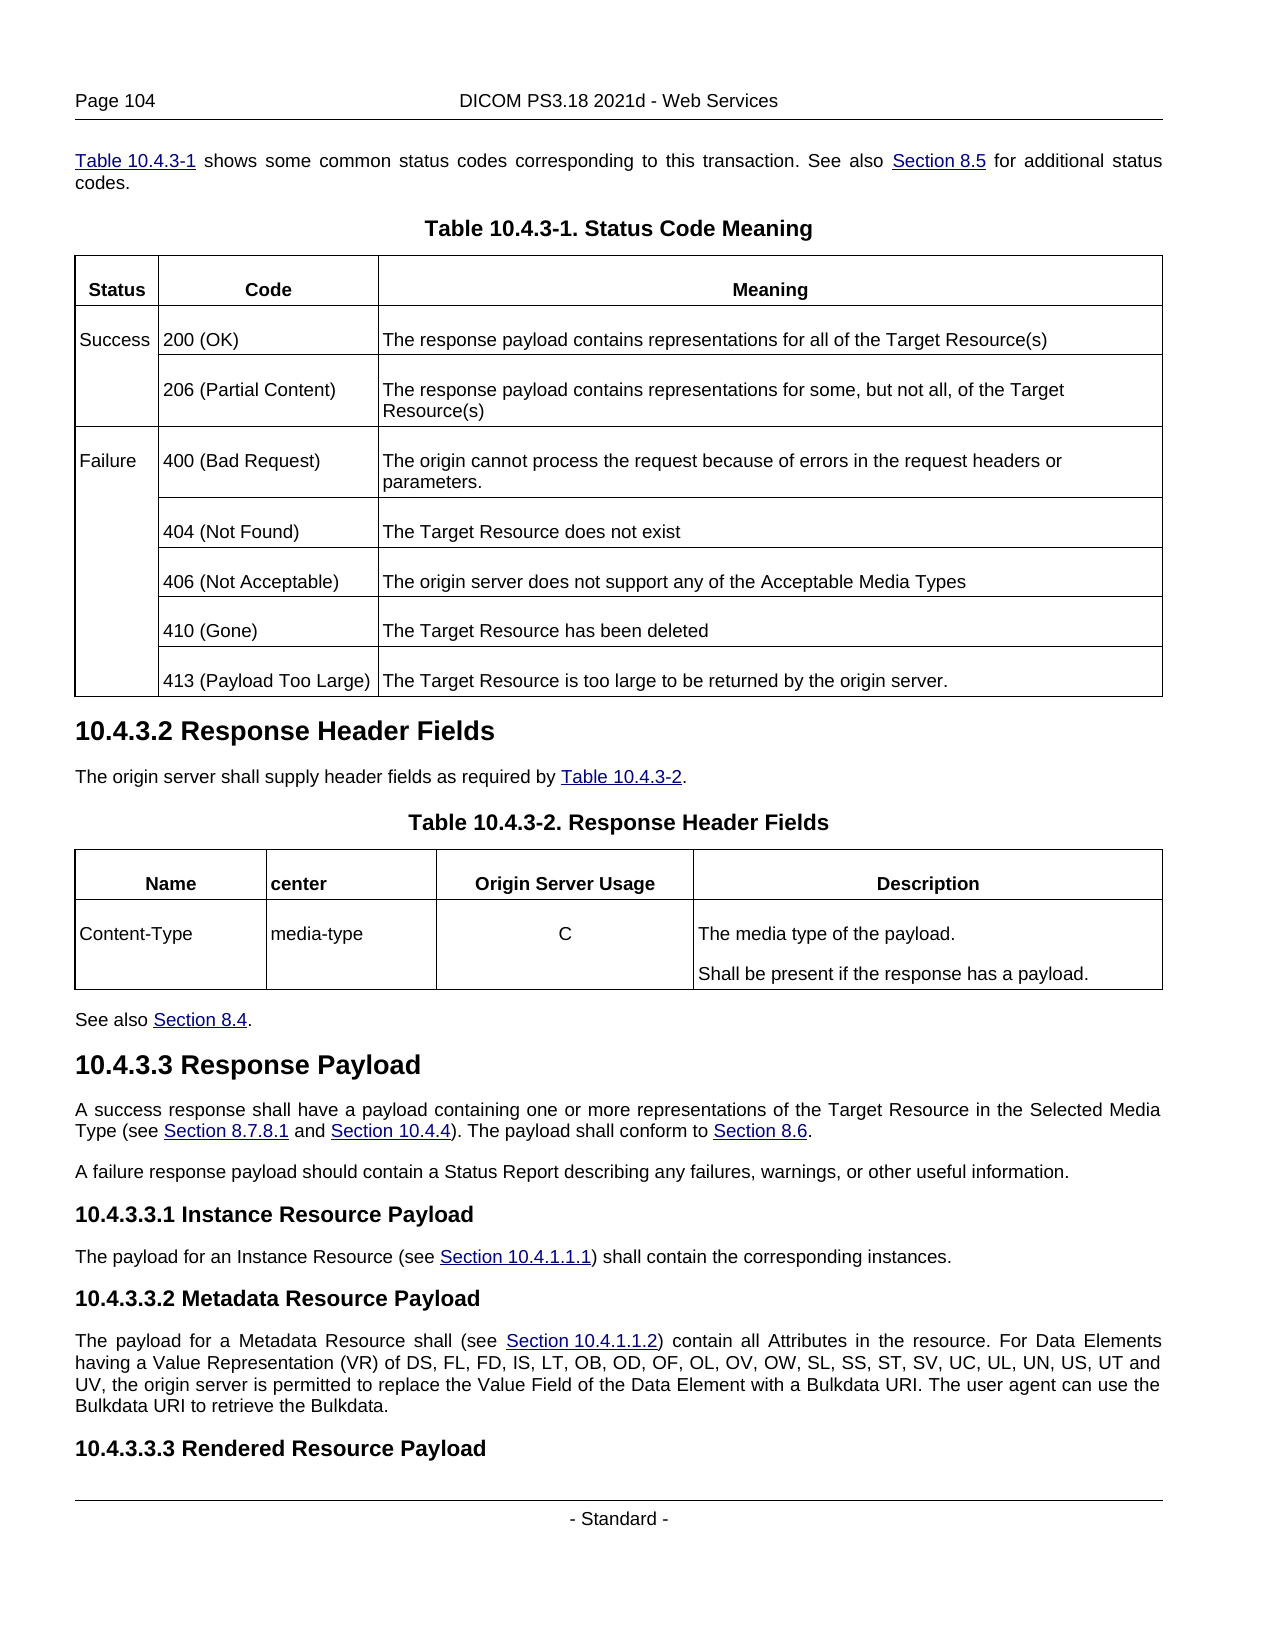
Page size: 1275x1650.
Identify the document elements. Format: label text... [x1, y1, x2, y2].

text Table 10.4.3-2. Response Header Fields [75, 809, 1162, 835]
table_header Name [76, 850, 266, 898]
table_cell Success [76, 306, 158, 426]
text The payload for an Instance Resource (see Section 10.4.1.1.1) shall contain the corresponding instances. [75, 1245, 1162, 1267]
text Table 10.4.3-1 shows some common status codes corresponding to this transaction. See also Section 8.5 for additional status codes. [75, 150, 1162, 193]
table_cell 400 (Bad Request) [159, 427, 378, 497]
table_header Origin Server Usage [437, 850, 693, 898]
text Table 10.4.3-1. Status Code Meaning [75, 216, 1162, 241]
text See also Section 8.4. [75, 1008, 1162, 1030]
table_cell Failure [76, 427, 158, 696]
text The origin server shall supply header fields as required by Table 10.4.3-2. [75, 765, 1162, 787]
table_cell 200 (OK) [159, 306, 378, 354]
table_cell 413 (Payload Too Large) [159, 647, 378, 696]
text 10.4.3.3 Response Payload [75, 1049, 1162, 1080]
text 10.4.3.3.3 Rendered Resource Payload [75, 1435, 1162, 1461]
table_cell The Target Resource is too large to be returned by the origin server. [379, 647, 1162, 696]
text A failure response payload should contain a Status Report describing any failures, warnings, or other useful information. [75, 1161, 1162, 1182]
table_header Description [694, 850, 1162, 898]
text A success response shall have a payload containing one or more representations of the Target Resource in the Selected Media Type (see Section 8.7.8.1 and Section 10.4.4). The payload shall conform to Section 8.6. [75, 1099, 1162, 1142]
table_header Status [76, 256, 158, 305]
table_cell The media type of the payload. Shall be present if the response has a payload. [694, 900, 1162, 988]
text 10.4.3.3.2 Metadata Resource Payload [75, 1286, 1162, 1312]
text The payload for a Metadata Resource shall (see Section 10.4.1.1.2) contain all Attributes in the resource. For Data Elements having a Value Representation (VR) of DS, FL, FD, IS, LT, OB, OD, OF, OL, OV, OW, SL, SS, ST, SV, UC, UL, UN, US, UT and UV, the origin server is permitted to replace the Value Field of the Data Element with a Bulkdata URI. The user agent can use the Bulkdata URI to retrieve the Bulkdata. [75, 1330, 1162, 1417]
table_cell media-type [267, 900, 436, 988]
table_cell 404 (Not Found) [159, 498, 378, 547]
table_header center [267, 850, 436, 898]
table_cell 410 (Gone) [159, 597, 378, 646]
text 10.4.3.2 Response Header Fields [75, 715, 1162, 747]
table_cell The response payload contains representations for some, but not all, of the Target Resource(s) [379, 355, 1162, 426]
table_cell 206 (Partial Content) [159, 355, 378, 426]
table_cell The response payload contains representations for all of the Target Resource(s) [379, 306, 1162, 354]
table_cell Content-Type [76, 900, 266, 988]
table_header Code [159, 256, 378, 305]
table_cell The Target Resource does not exist [379, 498, 1162, 547]
text 10.4.3.3.1 Instance Resource Payload [75, 1201, 1162, 1227]
table_header Meaning [379, 256, 1162, 305]
table_cell C [437, 900, 693, 988]
table_cell 406 (Not Acceptable) [159, 548, 378, 596]
table_cell The origin cannot process the request because of errors in the request headers or parameters. [379, 427, 1162, 497]
table_cell The Target Resource has been deleted [379, 597, 1162, 646]
table_cell The origin server does not support any of the Acceptable Media Types [379, 548, 1162, 596]
